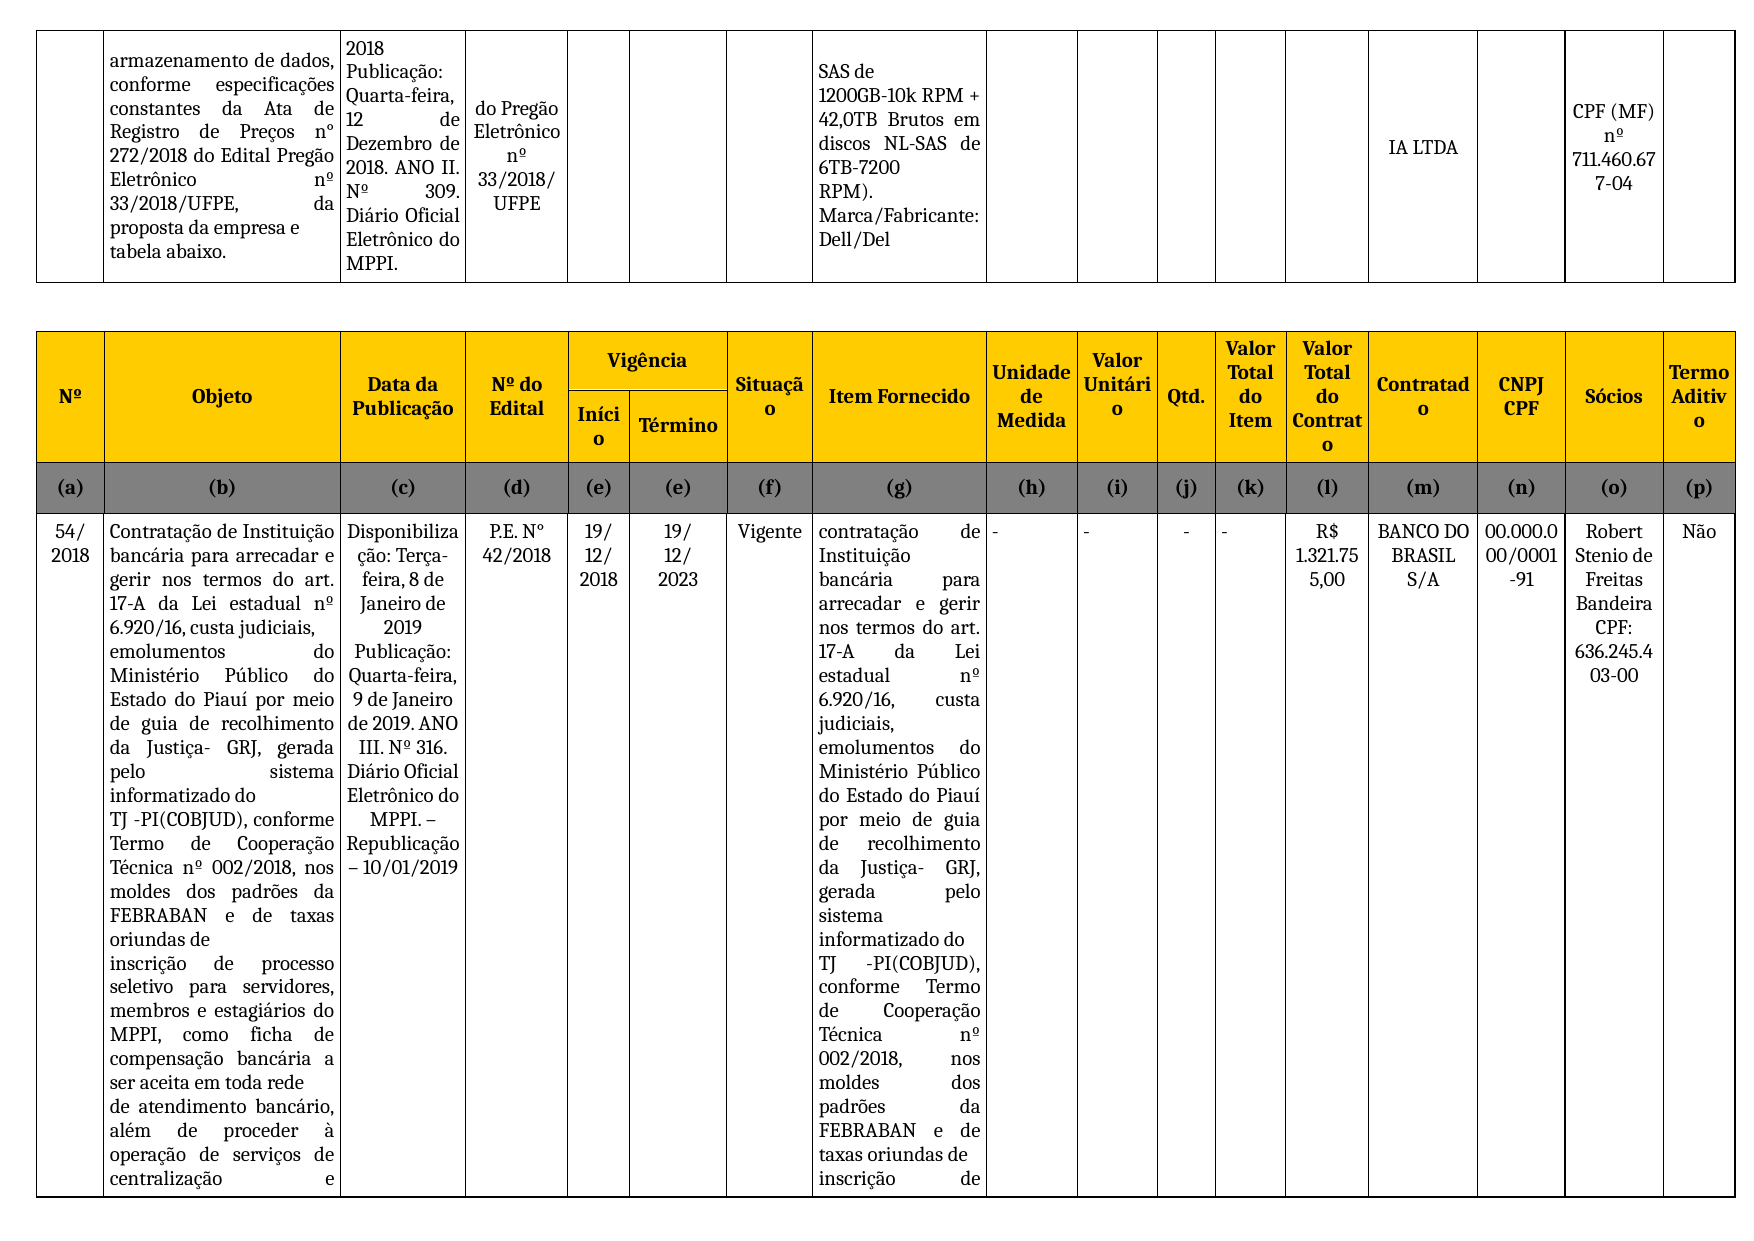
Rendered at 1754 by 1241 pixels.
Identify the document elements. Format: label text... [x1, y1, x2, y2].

table_cell armazenamento de dados, conforme especificações constantes da Ata de Registro de Preços n° 272/2018 do Edital Pregão Eletrônico nº 33/2018/UFPE, da proposta da empresa e tabela abaixo. [104, 31, 340, 282]
table_header Valor Unitário [1078, 332, 1157, 462]
table_cell [987, 31, 1077, 282]
table_cell 19/ 12/ 2023 [630, 514, 726, 1196]
table_header Vigência [569, 332, 727, 389]
table_cell IA LTDA [1369, 31, 1477, 282]
table_cell contratação de Instituição bancária para arrecadar e gerir nos termos do art. 17-A da Lei estadual nº 6.920/16, custa judiciais, emolumentos do Ministério Público do Estado do Piauí por meio de guia de recolhimento da Justiça- GRJ, gerada pelo sistema informatizado do TJ -PI(COBJUD), conforme Termo de Cooperação Técnica nº 002/2018, nos moldes dos padrões da FEBRABAN e de taxas oriundas de inscrição de [813, 514, 986, 1196]
table_cell 19/ 12/ 2018 [568, 514, 629, 1196]
table_header Sócios [1566, 332, 1663, 462]
table_cell (k) [1216, 463, 1286, 513]
table_header Nº do Edital [466, 332, 568, 462]
table_cell [1078, 31, 1157, 282]
table_cell (b) [105, 463, 340, 513]
table_cell 54/ 2018 [37, 514, 103, 1196]
table_cell do Pregão Eletrônico nº 33/2018/UFPE [466, 31, 567, 282]
table_cell [1478, 31, 1564, 282]
table_header Unidade de Medida [987, 332, 1077, 462]
table_cell P.E. N° 42/2018 [466, 514, 567, 1196]
table_cell [37, 31, 103, 282]
table_cell (c) [341, 463, 465, 513]
table_cell 2018 Publicação: Quarta-feira, 12 de Dezembro de 2018. ANO II. Nº 309. Diário Oficial Eletrônico do MPPI. [341, 31, 465, 282]
table_header Qtd. [1158, 332, 1215, 462]
table_header Objeto [105, 332, 340, 462]
table_cell Disponibilização: Terça-feira, 8 de Janeiro de 2019 Publicação: Quarta-feira, 9 de Janeiro de 2019. ANO III. Nº 316. Diário Oficial Eletrônico do MPPI. – Republicação – 10/01/2019 [341, 514, 465, 1196]
table_cell [1664, 31, 1734, 282]
table_cell [1158, 31, 1215, 282]
table_cell - [1216, 514, 1285, 1196]
table_header Item Fornecido [813, 332, 986, 462]
table_cell - [987, 514, 1077, 1196]
table_header Nº [37, 332, 104, 462]
table_cell Contratação de Instituição bancária para arrecadar e gerir nos termos do art. 17-A da Lei estadual nº 6.920/16, custa judiciais, emolumentos do Ministério Público do Estado do Piauí por meio de guia de recolhimento da Justiça- GRJ, gerada pelo sistema informatizado do TJ -PI(COBJUD), conforme Termo de Cooperação Técnica nº 002/2018, nos moldes dos padrões da FEBRABAN e de taxas oriundas de inscrição de processo seletivo para servidores, membros e estagiários do MPPI, como ficha de compensação bancária a ser aceita em toda rede de atendimento bancário, além de proceder à operação de serviços de centralização e [104, 514, 340, 1196]
table_cell (g) [813, 463, 986, 513]
table_cell (f) [728, 463, 812, 513]
table_cell (p) [1664, 463, 1735, 513]
table_cell BANCO DO BRASIL S/A [1369, 514, 1477, 1196]
table_cell (a) [37, 463, 104, 513]
table_cell (o) [1566, 463, 1663, 513]
table_cell (m) [1369, 463, 1477, 513]
table_cell (i) [1078, 463, 1157, 513]
table_header Contratado [1369, 332, 1477, 462]
table_header Termo Aditivo [1664, 332, 1735, 462]
table_cell (h) [987, 463, 1077, 513]
table_cell Robert Stenio de Freitas Bandeira CPF: 636.245.403-00 [1566, 514, 1663, 1196]
table_cell (d) [466, 463, 568, 513]
table_cell SAS de 1200GB-10k RPM + 42,0TB Brutos em discos NL-SAS de 6TB-7200 RPM). Marca/Fabricante: Dell/Del [813, 31, 986, 282]
table_cell [630, 31, 726, 282]
table_cell 00.000.000/0001-91 [1478, 514, 1564, 1196]
table_cell (e) [569, 463, 629, 513]
table_cell Vigente [727, 514, 812, 1196]
table_header Valor Total do Item [1216, 332, 1286, 462]
table_cell R$ 1.321.755,00 [1286, 514, 1368, 1196]
table_cell CPF (MF) nº 711.460.677-04 [1566, 31, 1663, 282]
table_cell [1286, 31, 1368, 282]
table_header Situação [728, 332, 812, 462]
table_header Valor Total do Contrato [1287, 332, 1368, 462]
table_cell - [1158, 514, 1215, 1196]
table_header CNPJ CPF [1478, 332, 1565, 462]
table_cell Início [569, 391, 629, 462]
table_cell [1216, 31, 1285, 282]
table_cell [568, 31, 629, 282]
table_cell Término [630, 391, 727, 462]
table_cell (e) [630, 463, 727, 513]
table_cell [727, 31, 812, 282]
table_cell (l) [1287, 463, 1368, 513]
table_cell Não [1664, 514, 1734, 1196]
table_cell - [1078, 514, 1157, 1196]
table_cell (n) [1478, 463, 1565, 513]
table_cell (j) [1158, 463, 1215, 513]
table_header Data da Publicação [341, 332, 465, 462]
